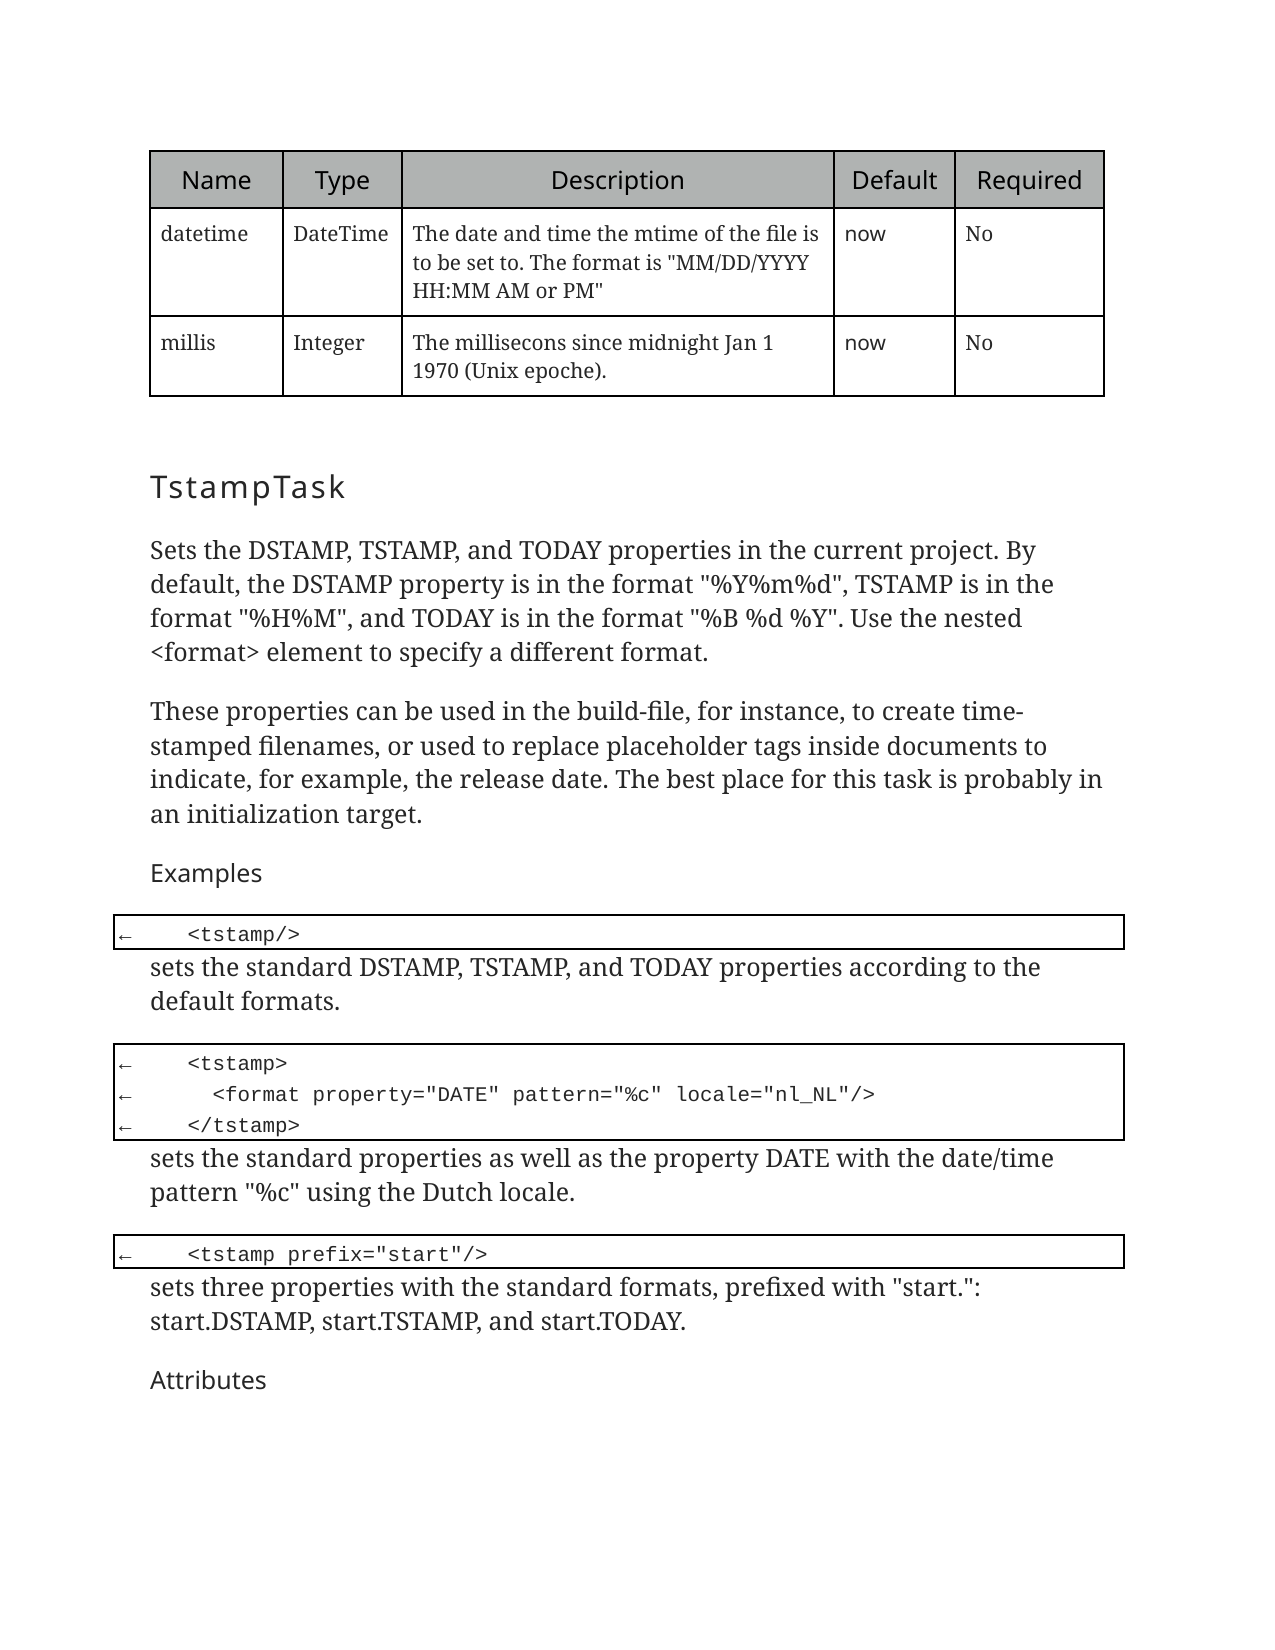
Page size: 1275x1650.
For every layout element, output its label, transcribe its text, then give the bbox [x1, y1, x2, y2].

table_header Default [835, 152, 954, 207]
table_header Name [151, 152, 282, 207]
table_cell The date and time the mtime of the file is to be set to. The format is "MM/DD/YYYY HH:MM AM or PM" [403, 209, 833, 315]
list <tstamp prefix="start"/> [115, 1236, 1123, 1267]
table_cell datetime [151, 209, 282, 315]
table_cell No [956, 209, 1103, 315]
table_header Description [403, 152, 833, 207]
table_cell now [835, 317, 954, 395]
table_cell The millisecons since midnight Jan 1 1970 (Unix epoche). [403, 317, 833, 395]
text TstampTask [150, 465, 1125, 508]
table_cell now [835, 209, 954, 315]
text Attributes [150, 1362, 1125, 1397]
table_cell No [956, 317, 1103, 395]
text Sets the DSTAMP, TSTAMP, and TODAY properties in the current project. By default, the DSTAMP property is in the format "%Y%m%d", TSTAMP is in the format "%H%M", and TODAY is in the format "%B %d %Y". Use the nested <format> element to specify a different format. [150, 533, 1125, 669]
table_header Type [284, 152, 401, 207]
text sets the standard properties as well as the property DATE with the date/time pattern "%c" using the Dutch locale. [150, 1141, 1125, 1209]
table_cell DateTime [284, 209, 401, 315]
list <format property="DATE" pattern="%c" locale="nl_NL"/> [115, 1074, 1123, 1105]
table_header Required [956, 152, 1103, 207]
text Examples [150, 855, 1125, 889]
text These properties can be used in the build-file, for instance, to create time-stamped filenames, or used to replace placeholder tags inside documents to indicate, for example, the release date. The best place for this task is probably in an initialization target. [150, 694, 1125, 830]
list <tstamp/> [115, 916, 1123, 948]
table_cell millis [151, 317, 282, 395]
list <tstamp> [115, 1045, 1123, 1074]
table_cell Integer [284, 317, 401, 395]
text sets the standard DSTAMP, TSTAMP, and TODAY properties according to the default formats. [150, 950, 1125, 1018]
text sets three properties with the standard formats, prefixed with "start.": start.DSTAMP, start.TSTAMP, and start.TODAY. [150, 1269, 1125, 1337]
list </tstamp> [115, 1105, 1123, 1139]
